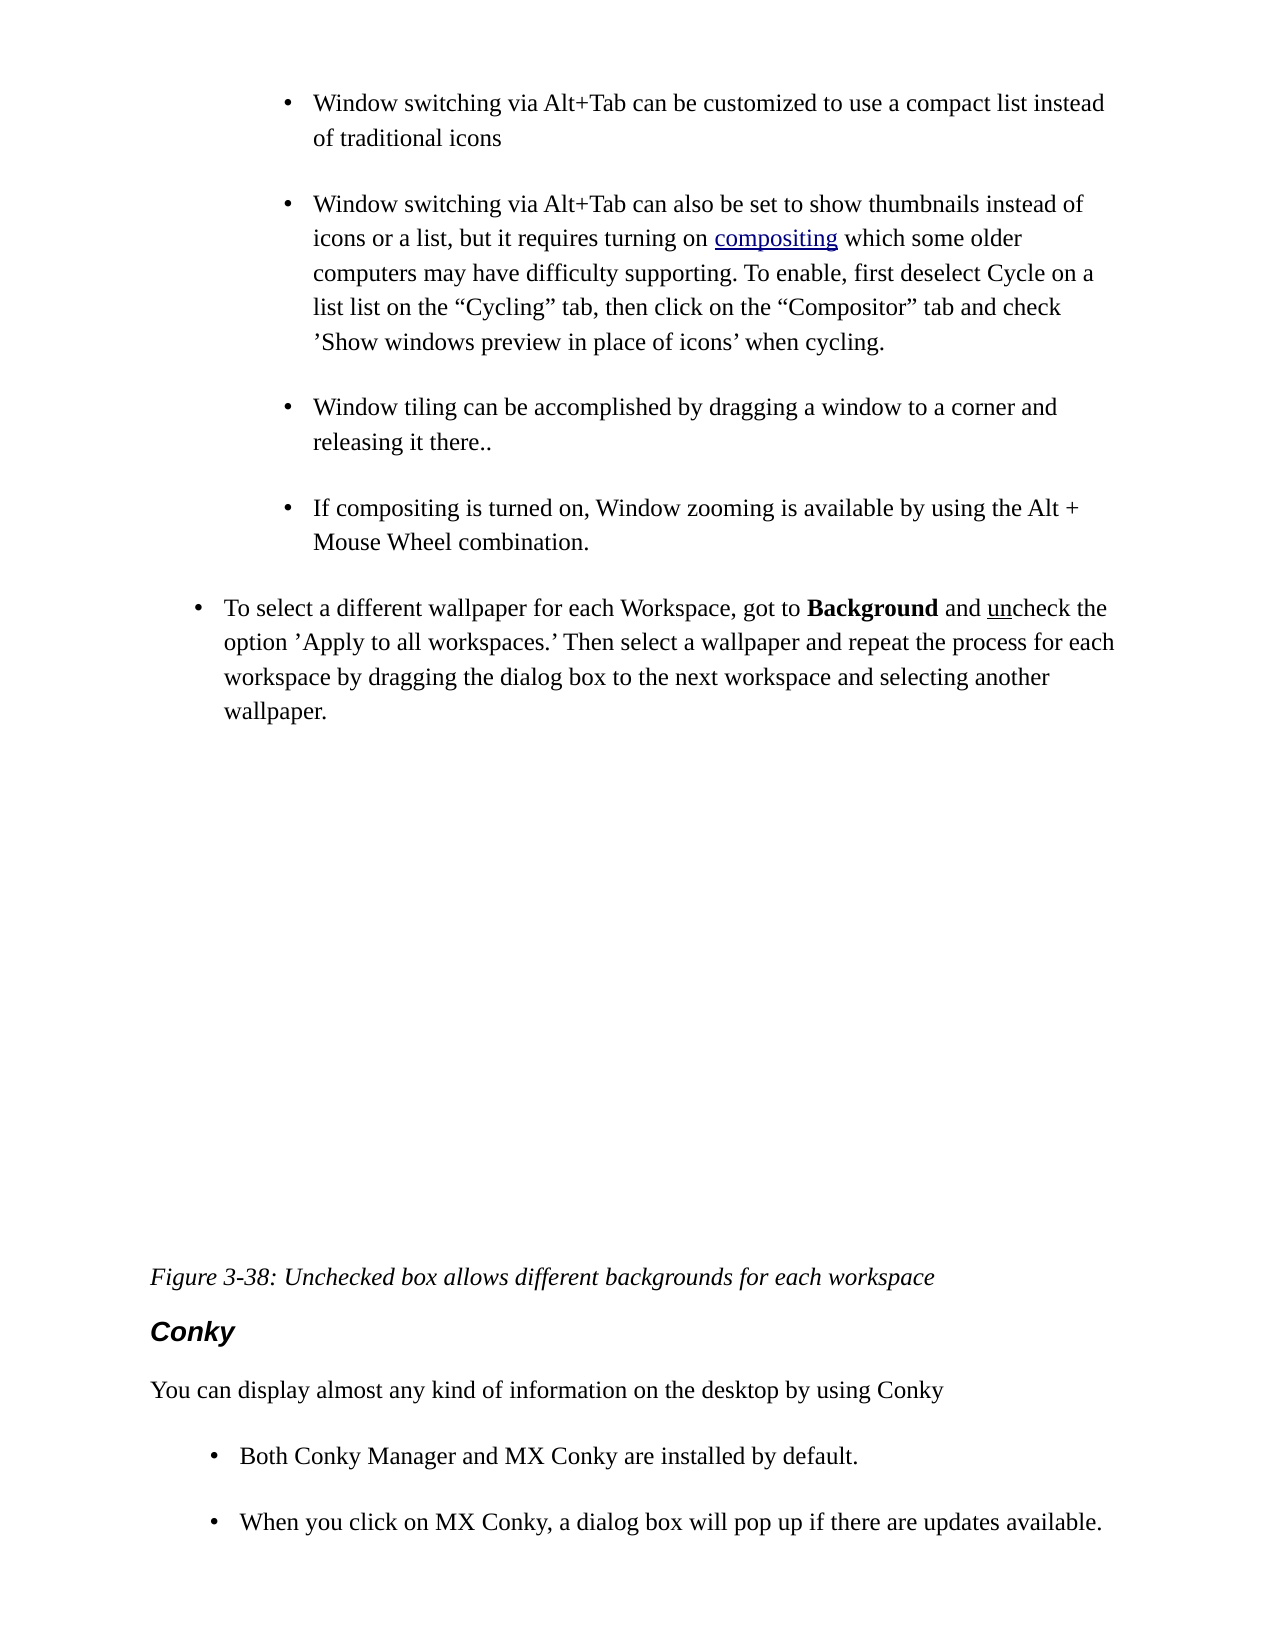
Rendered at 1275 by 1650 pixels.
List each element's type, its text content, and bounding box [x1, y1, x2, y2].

list Window switching via Alt+Tab can be customized to use a compact list instead of traditional icons [283, 88, 1109, 152]
list When you click on MX Conky, a dialog box will pop up if there are updates available. [210, 1507, 1109, 1536]
text Figure 3-38: Unchecked box allows different backgrounds for each workspace [150, 1262, 1125, 1290]
subtitle Conky [150, 1315, 1125, 1347]
list Window tiling can be accomplished by dragging a window to a corner and releasing it there.. [283, 392, 1109, 456]
list If compositing is turned on, Window zooming is available by using the Alt + Mouse Wheel combination. [283, 493, 1109, 556]
text You can display almost any kind of information on the desktop by using Conky [150, 1375, 1125, 1404]
list Window switching via Alt+Tab can also be set to show thumbnails instead of icons or a list, but it requires turning on compositing which some older computers may have difficulty supporting. To enable, first deselect Cycle on a list list on the “Cycling” tab, then click on the “Compositor” tab and check ’Show windows preview in place of icons’ when cycling. [283, 189, 1109, 355]
list To select a different wallpaper for each Workspace, got to Background and uncheck the option ’Apply to all workspaces.’ Then select a wallpaper and repeat the process for each workspace by dragging the dialog box to the next workspace and selecting another wallpaper. [194, 593, 1125, 725]
list Both Conky Manager and MX Conky are installed by default. [210, 1441, 1109, 1470]
